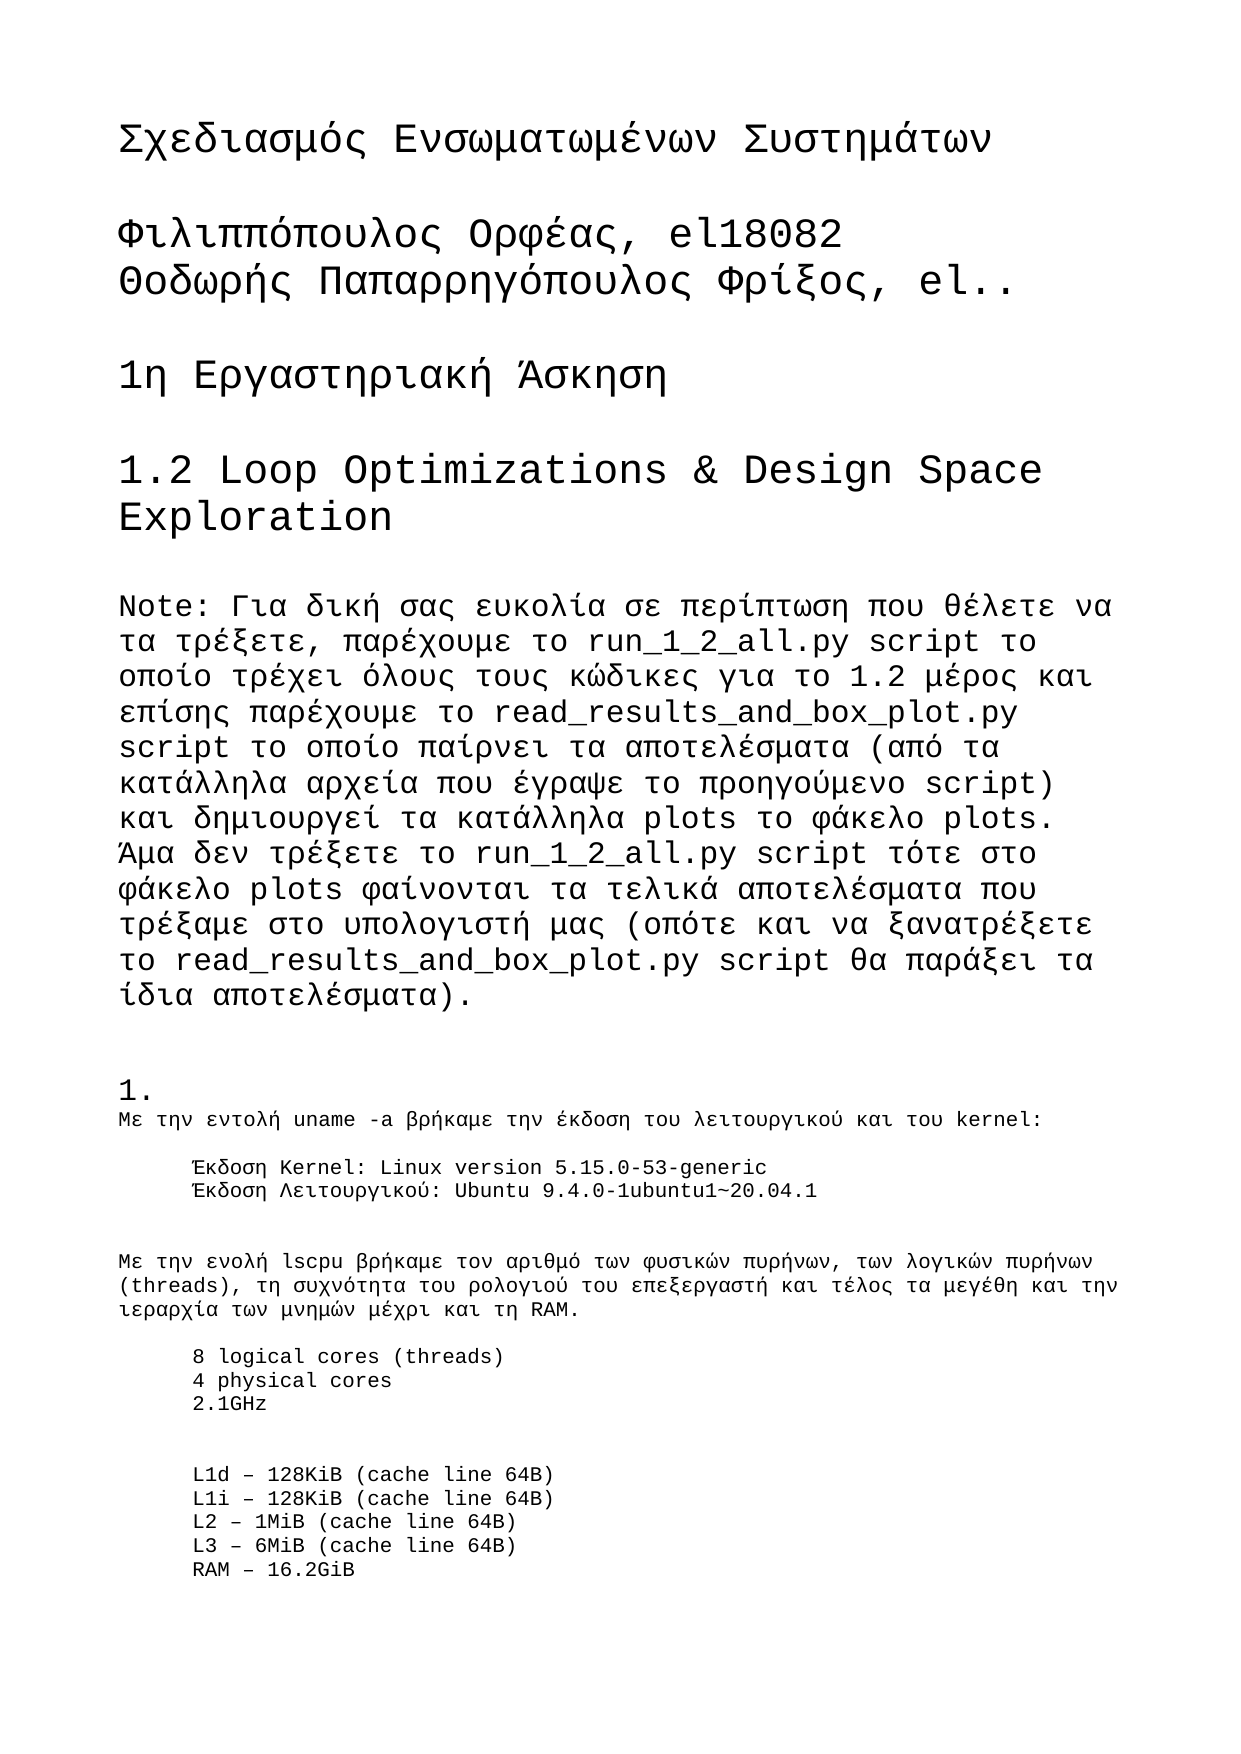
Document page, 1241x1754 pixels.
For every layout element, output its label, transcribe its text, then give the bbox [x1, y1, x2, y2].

text 2.1GHz [118, 1393, 1122, 1417]
text L3 – 6MiB (cache line 64B) [118, 1535, 1122, 1559]
text 1.2 Loop Optimizations & Design Space Exploration [118, 448, 1122, 543]
text 4 physical cores [118, 1369, 1122, 1393]
text Με την εντολή uname -a βρήκαμε την έκδοση του λειτουργικού και του kernel: [118, 1109, 1122, 1133]
text L2 – 1MiB (cache line 64B) [118, 1511, 1122, 1535]
text Φιλιππόπουλος Ορφέας, el18082 [118, 212, 1122, 260]
text Σχεδιασμός Ενσωματωμένων Συστημάτων [118, 118, 1122, 165]
text L1i – 128KiB (cache line 64B) [118, 1488, 1122, 1511]
text RAM – 16.2GiB [118, 1559, 1122, 1582]
text Έκδοση Λειτουργικού: Ubuntu 9.4.0-1ubuntu1~20.04.1 [118, 1180, 1122, 1204]
text 8 logical cores (threads) [118, 1346, 1122, 1369]
text 1. [118, 1074, 1122, 1109]
text L1d – 128KiB (cache line 64B) [118, 1464, 1122, 1488]
text Note: Για δική σας ευκολία σε περίπτωση που θέλετε να τα τρέξετε, παρέχουμε το run_1_2_all.py script το οποίο τρέχει όλους τους κώδικες για το 1.2 μέρος και επίσης παρέχουμε το read_results_and_box_plot.py script το οποίο παίρνει τα αποτελέσματα (από τα κατάλληλα αρχεία που έγραψε το προηγούμενο script) και δημιουργεί τα κατάλληλα plots το φάκελο plots. Άμα δεν τρέξετε το run_1_2_all.py script τότε στο φάκελο plots φαίνονται τα τελικά αποτελέσματα που τρέξαμε στο υπολογιστή μας (οπότε και να ξανατρέξετε το read_results_and_box_plot.py script θα παράξει τα ίδια αποτελέσματα). [118, 590, 1122, 1015]
text Με την ενολή lscpu βρήκαμε τον αριθμό των φυσικών πυρήνων, των λογικών πυρήνων (threads), τη συχνότητα του ρολογιού του επεξεργαστή και τέλος τα μεγέθη και την ιεραρχία των μνημών μέχρι και τη RAM. [118, 1251, 1122, 1322]
text Έκδοση Kernel: Linux version 5.15.0-53-generic [118, 1157, 1122, 1180]
text Θοδωρής Παπαρρηγόπουλος Φρίξος, el.. [118, 260, 1122, 307]
text 1η Εργαστηριακή Άσκηση [118, 354, 1122, 401]
